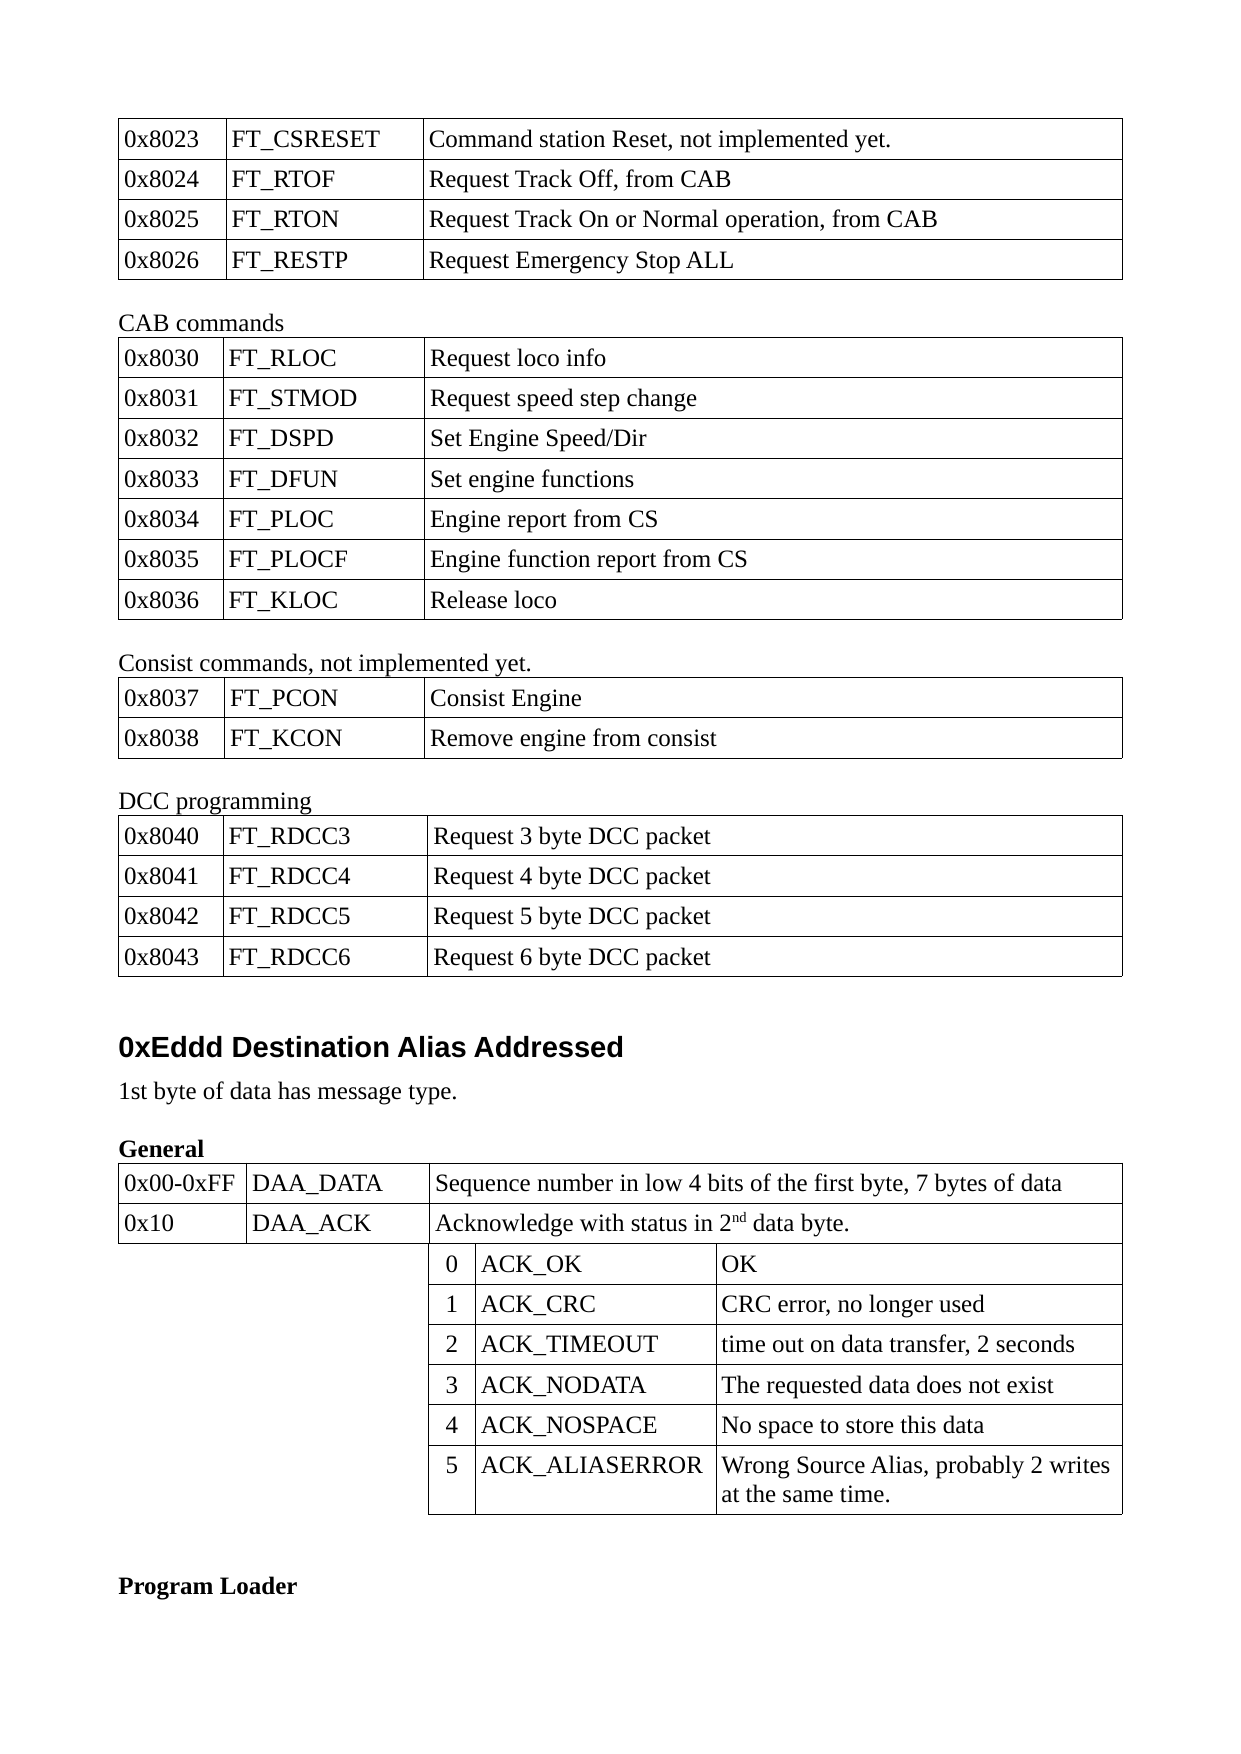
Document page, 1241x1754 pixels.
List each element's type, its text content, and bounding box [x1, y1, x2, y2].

table_cell Request 4 byte DCC packet [428, 856, 1122, 896]
table_header OK [717, 1244, 1122, 1283]
table_cell 1 [429, 1285, 475, 1324]
table_cell Engine function report from CS [425, 540, 1122, 579]
table_cell FT_RTON [227, 200, 423, 239]
table_cell Acknowledge with status in 2nd data byte. [430, 1204, 1122, 1243]
table_cell 0x8043 [119, 937, 223, 976]
table_header Request 3 byte DCC packet [428, 816, 1122, 855]
table_cell FT_RESTP [227, 240, 423, 279]
table_cell FT_RTOF [227, 160, 423, 199]
text DCC programming [118, 786, 1122, 815]
table_cell The requested data does not exist [717, 1365, 1122, 1404]
text 1st byte of data has message type. [118, 1076, 1122, 1105]
table_cell ACK_TIMEOUT [476, 1325, 716, 1364]
table_cell 0x8031 [119, 378, 223, 418]
table_cell Engine report from CS [425, 499, 1122, 538]
table_cell 0x8036 [119, 580, 223, 619]
table_cell FT_STMOD [224, 378, 424, 418]
text General [118, 1134, 1122, 1162]
table_cell 0x8033 [119, 459, 223, 498]
subtitle 0xEddd Destination Alias Addressed [118, 1030, 1122, 1064]
table_cell FT_RDCC6 [224, 937, 427, 976]
table_header 0x00-0xFF [119, 1164, 246, 1203]
table_cell Request Track Off, from CAB [424, 160, 1122, 199]
table_cell 0x8024 [119, 160, 226, 199]
table_header Request loco info [425, 338, 1122, 377]
table_header FT_PCON [225, 678, 424, 717]
text Consist commands, not implemented yet. [118, 648, 1122, 677]
text CAB commands [118, 308, 1122, 337]
table_cell Request 5 byte DCC packet [428, 897, 1122, 936]
table_cell Command station Reset, not implemented yet. [424, 119, 1122, 158]
table_cell 0x8023 [119, 119, 226, 158]
table_cell Release loco [425, 580, 1122, 619]
table_cell 0x8038 [119, 718, 224, 757]
table_cell FT_KLOC [224, 580, 424, 619]
table_header Consist Engine [425, 678, 1122, 717]
table_cell 5 [429, 1446, 475, 1514]
table_cell 0x8026 [119, 240, 226, 279]
table_cell 4 [429, 1405, 475, 1445]
table_header FT_RLOC [224, 338, 424, 377]
table_header ACK_OK [476, 1244, 716, 1283]
table_cell 0x8034 [119, 499, 223, 538]
table_cell 0x8035 [119, 540, 223, 579]
table_header Sequence number in low 4 bits of the first byte, 7 bytes of data [430, 1164, 1122, 1203]
table_header 0x8040 [119, 816, 223, 855]
table_cell 0x10 [119, 1204, 246, 1243]
table_cell 0x8042 [119, 897, 223, 936]
table_cell 2 [429, 1325, 475, 1364]
table_cell Set Engine Speed/Dir [425, 419, 1122, 458]
table_cell Request Track On or Normal operation, from CAB [424, 200, 1122, 239]
table_cell ACK_NOSPACE [476, 1405, 716, 1445]
table_cell Request 6 byte DCC packet [428, 937, 1122, 976]
table_cell ACK_ALIASERROR [476, 1446, 716, 1514]
table_cell FT_RDCC5 [224, 897, 427, 936]
table_cell FT_CSRESET [227, 119, 423, 158]
table_cell Remove engine from consist [425, 718, 1122, 757]
table_cell 3 [429, 1365, 475, 1404]
table_cell FT_DFUN [224, 459, 424, 498]
table_cell 0x8032 [119, 419, 223, 458]
table_cell FT_PLOC [224, 499, 424, 538]
table_cell DAA_ACK [247, 1204, 429, 1243]
table_cell time out on data transfer, 2 seconds [717, 1325, 1122, 1364]
table_header 0x8037 [119, 678, 224, 717]
table_header 0x8030 [119, 338, 223, 377]
table_cell FT_DSPD [224, 419, 424, 458]
table_cell Request speed step change [425, 378, 1122, 418]
table_cell No space to store this data [717, 1405, 1122, 1445]
table_cell Wrong Source Alias, probably 2 writes at the same time. [717, 1446, 1122, 1514]
table_header DAA_DATA [247, 1164, 429, 1203]
table_cell 0x8025 [119, 200, 226, 239]
table_header FT_RDCC3 [224, 816, 427, 855]
table_cell Request Emergency Stop ALL [424, 240, 1122, 279]
table_cell Set engine functions [425, 459, 1122, 498]
text Program Loader [118, 1571, 1122, 1600]
table_cell 0x8041 [119, 856, 223, 896]
table_cell CRC error, no longer used [717, 1285, 1122, 1324]
table_cell FT_PLOCF [224, 540, 424, 579]
table_cell FT_KCON [225, 718, 424, 757]
table_cell ACK_NODATA [476, 1365, 716, 1404]
table_cell FT_RDCC4 [224, 856, 427, 896]
table_header 0 [429, 1244, 475, 1283]
table_cell ACK_CRC [476, 1285, 716, 1324]
